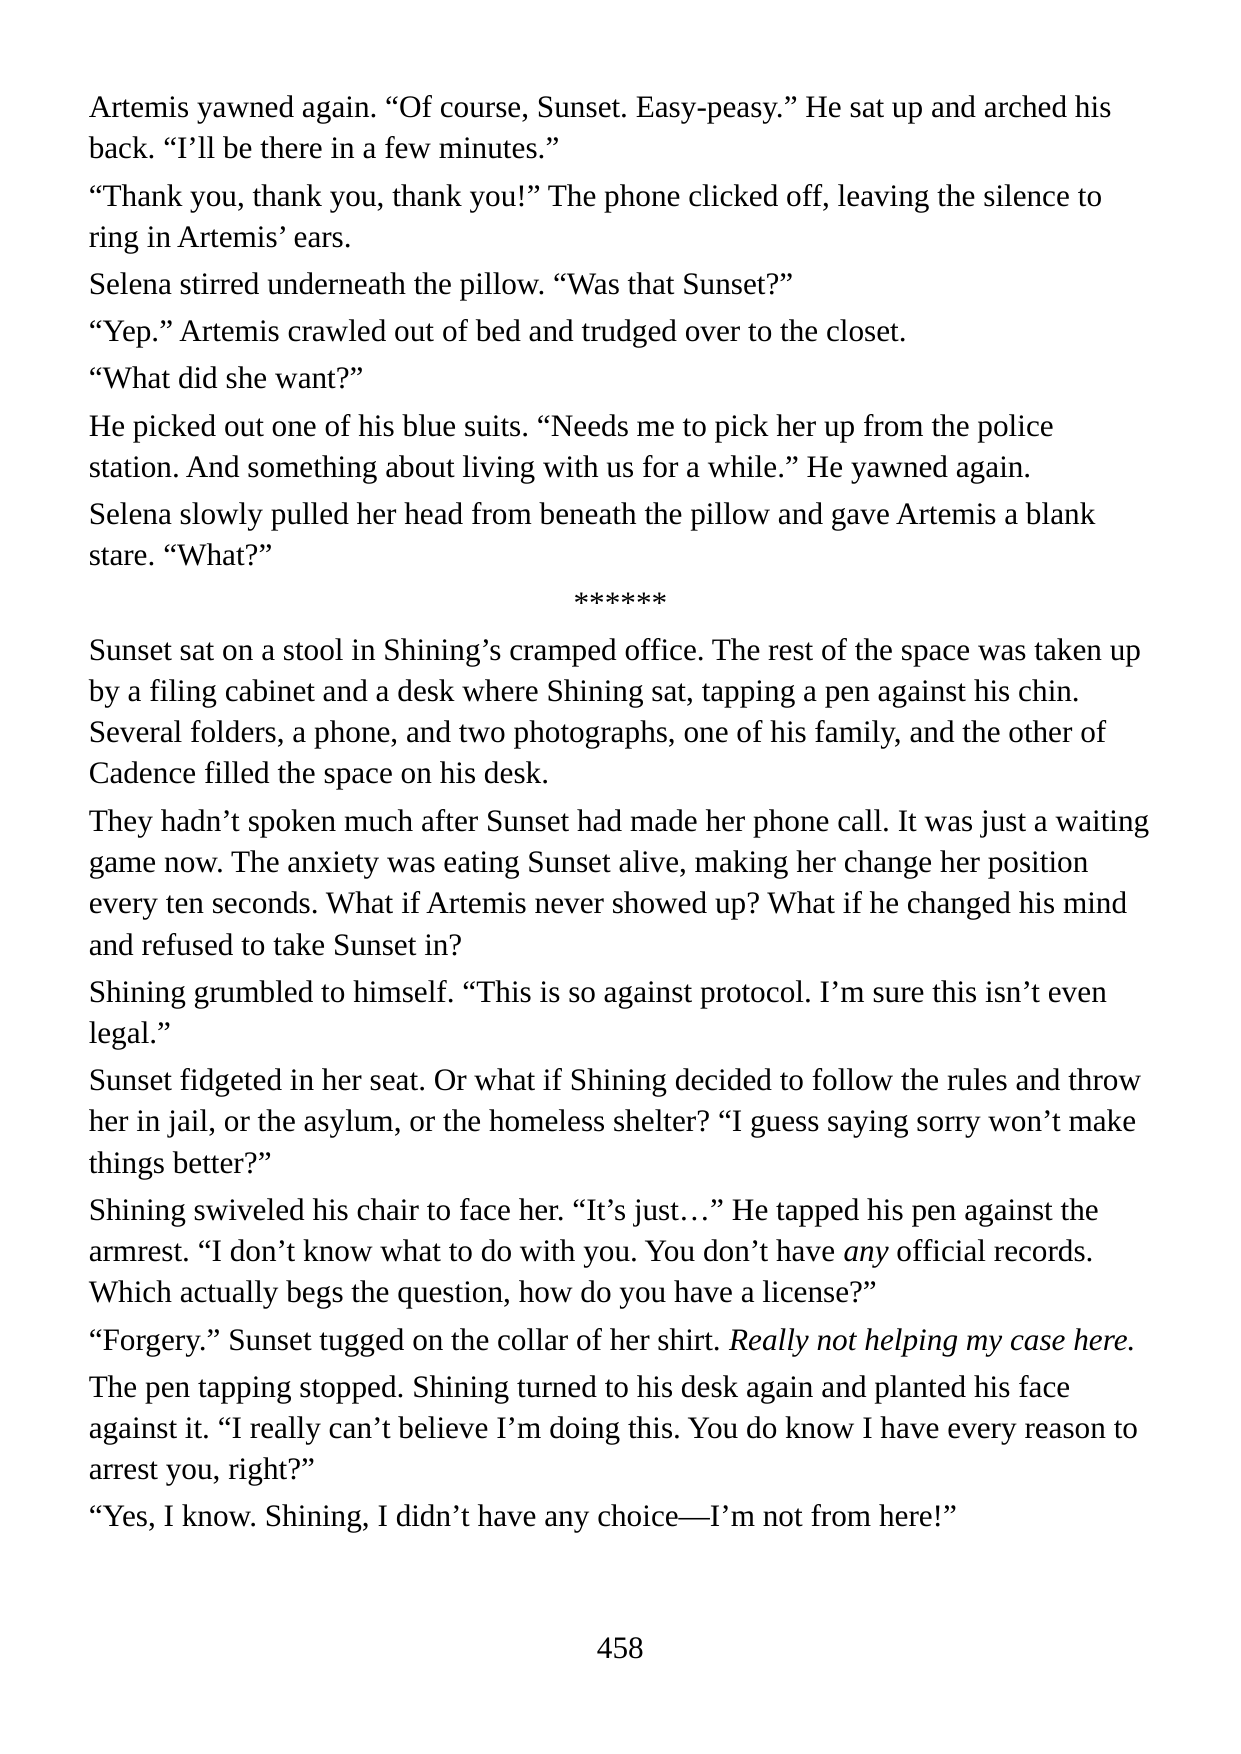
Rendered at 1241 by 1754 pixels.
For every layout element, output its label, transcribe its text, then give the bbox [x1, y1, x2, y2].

text Sunset sat on a stool in Shining’s cramped office. The rest of the space was taken up by a filing cabinet and a desk where Shining sat, tapping a pen against his chin. Several folders, a phone, and two photographs, one of his family, and the other of Cadence filled the space on his desk. [88, 631, 1152, 791]
text “Thank you, thank you, thank you!” The phone clicked off, leaving the silence to ring in Artemis’ ears. [88, 177, 1152, 254]
text “What did she want?” [88, 360, 1152, 396]
text Selena slowly pulled her head from beneath the pillow and gave Artemis a blank stare. “What?” [88, 495, 1152, 573]
text Shining swiveled his chair to face her. “It’s just…” He tapped his pen against the armrest. “I don’t know what to do with you. You don’t have any official records. Which actually begs the question, how do you have a license?” [88, 1191, 1152, 1309]
text “Yes, I know. Shining, I didn’t have any choice—I’m not from here!” [88, 1498, 1152, 1533]
text The pen tapping stopped. Shining turned to his desk again and planted his face against it. “I really can’t believe I’m doing this. You do know I have every reason to arrest you, right?” [88, 1368, 1152, 1486]
text Artemis yawned again. “Of course, Sunset. Easy-peasy.” He sat up and arched his back. “I’ll be there in a few minutes.” [88, 88, 1152, 166]
text Sunset fidgeted in her seat. Or what if Shining decided to follow the rules and throw her in jail, or the asylum, or the homeless shelter? “I guess saying sorry won’t make things better?” [88, 1061, 1152, 1180]
text They hadn’t spoken much after Sunset had made her phone call. It was just a waiting game now. The anxiety was eating Sunset alive, making her change her position every ten seconds. What if Artemis never showed up? What if he changed his mind and refused to take Sunset in? [88, 802, 1152, 962]
text Shining grumbled to himself. “This is so against protocol. I’m sure this isn’t even legal.” [88, 973, 1152, 1050]
text He picked out one of his blue suits. “Needs me to pick her up from the police station. And something about living with us for a while.” He yawned again. [88, 407, 1152, 484]
text “Yep.” Artemis crawled out of bed and trudged over to the closet. [88, 313, 1152, 348]
text ****** [88, 584, 1152, 620]
text Selena stirred underneath the pillow. “Was that Sunset?” [88, 265, 1152, 301]
text “Forgery.” Sunset tugged on the collar of her shirt. Really not helping my case here. [88, 1321, 1152, 1357]
